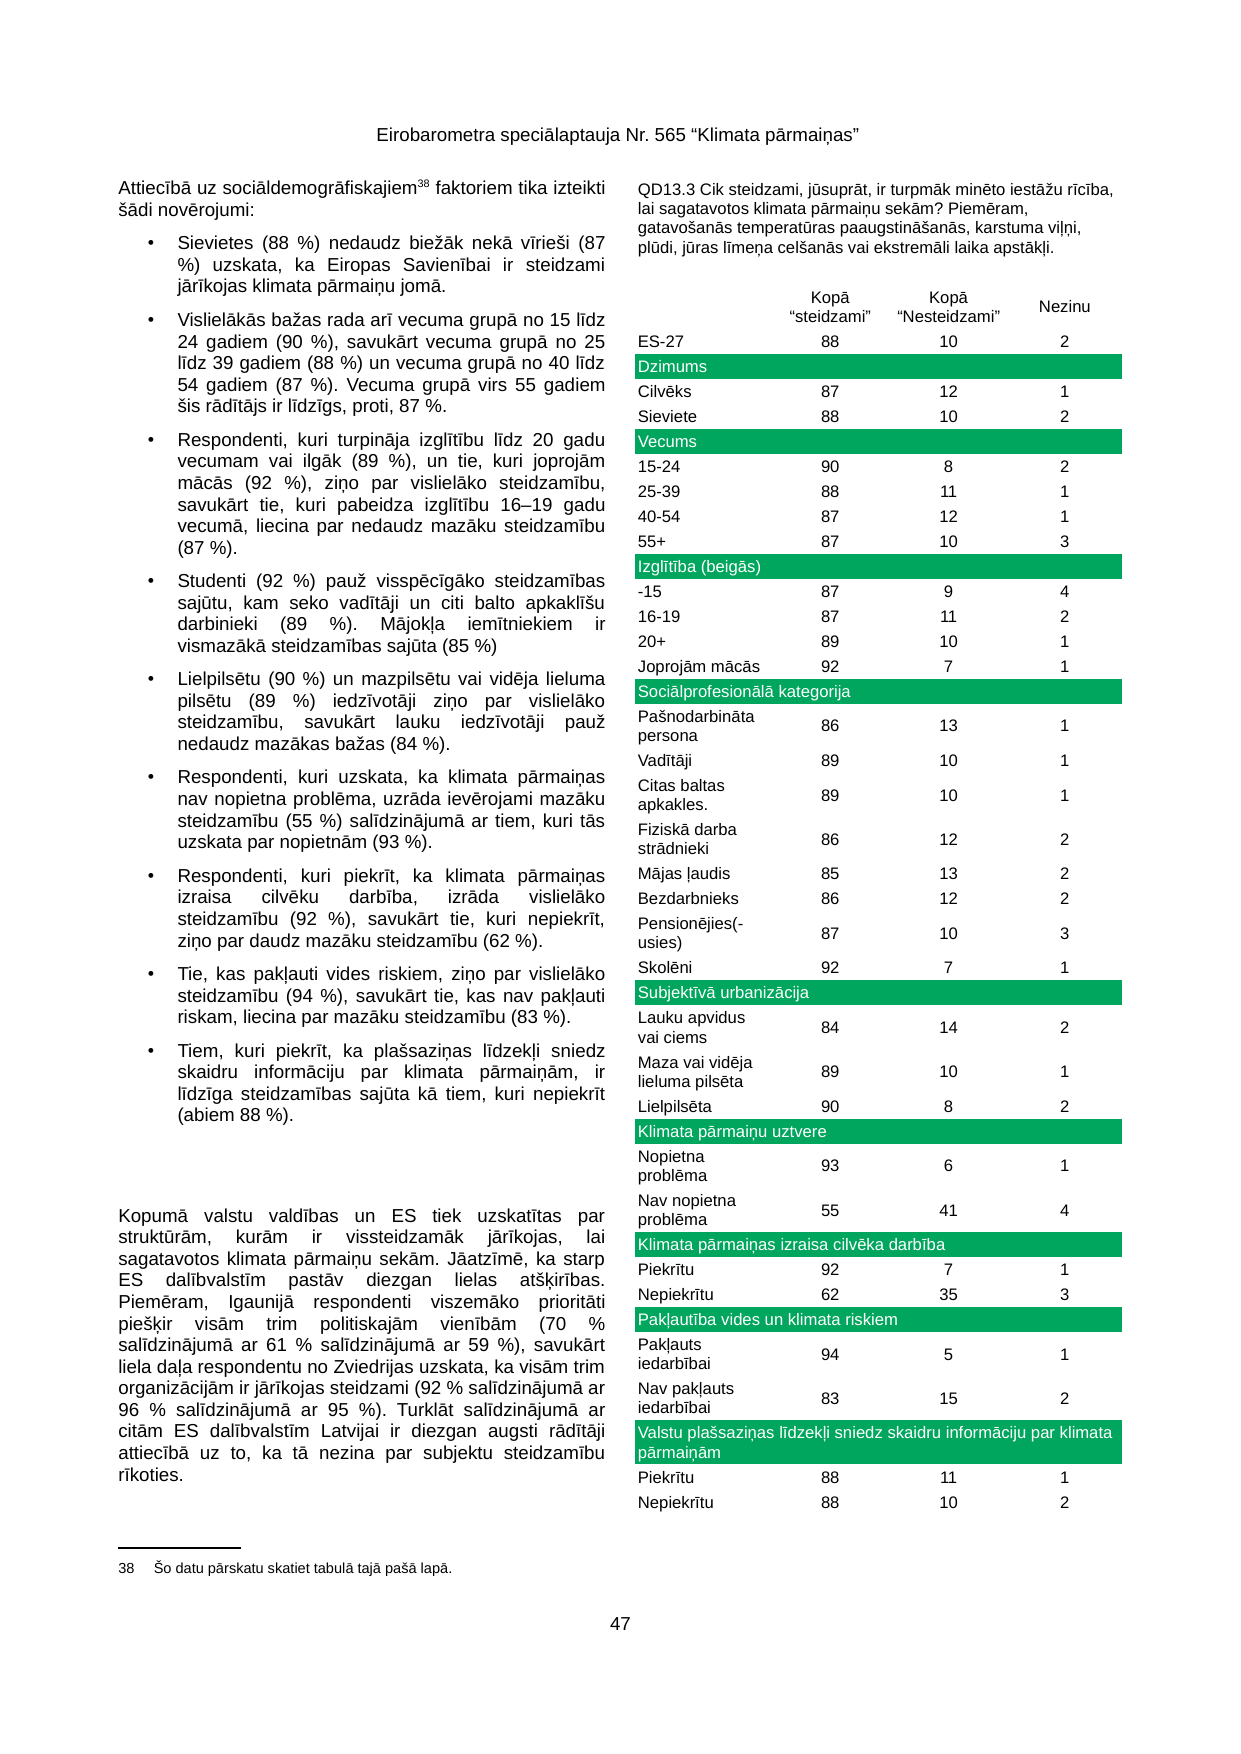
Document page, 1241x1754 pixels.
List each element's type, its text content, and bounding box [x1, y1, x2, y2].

table_cell 7 [890, 654, 1007, 679]
table_cell 1 [1007, 1257, 1122, 1282]
table_cell 11 [890, 479, 1007, 504]
table_cell 2 [1007, 329, 1122, 354]
table_cell 1 [1007, 1050, 1122, 1094]
table_cell 14 [890, 1005, 1007, 1049]
table_cell 2 [1007, 861, 1122, 886]
table_cell 88 [771, 1490, 890, 1514]
table_cell Lauku apvidus vai ciems [635, 1005, 771, 1049]
table_cell Klimata pārmaiņas izraisa cilvēka darbība [635, 1232, 1122, 1257]
list Respondenti, kuri turpināja izglītību līdz 20 gadu vecumam vai ilgāk (89 %), un tie, kuri joprojām mācās (92 %), ziņo par vislielāko steidzamību, savukārt tie, kuri pabeidza izglītību 16–19 gadu vecumā, liecina par nedaudz mazāku steidzamību (87 %). [148, 428, 605, 558]
list Lielpilsētu (90 %) un mazpilsētu vai vidēja lieluma pilsētu (89 %) iedzīvotāji ziņo par vislielāko steidzamību, savukārt lauku iedzīvotāji pauž nedaudz mazākas bažas (84 %). [148, 668, 605, 754]
table_cell Piekrītu [635, 1257, 771, 1282]
table_cell Nezinu [1007, 285, 1122, 329]
table_cell 1 [1007, 654, 1122, 679]
table_cell 92 [771, 955, 890, 980]
table_cell 88 [771, 329, 890, 354]
table_cell 1 [1007, 955, 1122, 980]
table_cell [890, 260, 1007, 284]
table_cell 40-54 [635, 504, 771, 529]
table_cell Vadītāji [635, 748, 771, 773]
table_cell 2 [1007, 454, 1122, 479]
table_cell 5 [890, 1332, 1007, 1376]
table_cell 7 [890, 955, 1007, 980]
table_cell 10 [890, 911, 1007, 955]
table_cell 6 [890, 1144, 1007, 1188]
table_cell [1007, 260, 1122, 284]
table_cell 2 [1007, 886, 1122, 911]
table_cell 93 [771, 1144, 890, 1188]
table_cell 2 [1007, 1094, 1122, 1119]
table_cell 7 [890, 1257, 1007, 1282]
table_cell 4 [1007, 579, 1122, 604]
table_cell [635, 285, 771, 329]
table_cell [771, 260, 890, 284]
table_cell 89 [771, 748, 890, 773]
table_cell 12 [890, 886, 1007, 911]
table_cell 88 [771, 479, 890, 504]
table_cell 92 [771, 654, 890, 679]
table_cell 10 [890, 404, 1007, 429]
table_cell 89 [771, 773, 890, 817]
table_cell 12 [890, 817, 1007, 861]
table_cell 10 [890, 329, 1007, 354]
table_cell 10 [890, 1050, 1007, 1094]
table_cell 85 [771, 861, 890, 886]
table_cell 10 [890, 748, 1007, 773]
table_cell 2 [1007, 604, 1122, 629]
table_cell 2 [1007, 1490, 1122, 1514]
table_cell 89 [771, 629, 890, 654]
table_cell 1 [1007, 1332, 1122, 1376]
text Kopumā valstu valdības un ES tiek uzskatītas par struktūrām, kurām ir vissteidzamāk jārīkojas, lai sagatavotos klimata pārmaiņu sekām. Jāatzīmē, ka starp ES dalībvalstīm pastāv diezgan lielas atšķirības. Piemēram, Igaunijā respondenti viszemāko prioritāti piešķir visām trim politiskajām vienībām (70 % salīdzinājumā ar 61 % salīdzinājumā ar 59 %), savukārt liela daļa respondentu no Zviedrijas uzskata, ka visām trim organizācijām ir jārīkojas steidzami (92 % salīdzinājumā ar 96 % salīdzinājumā ar 95 %). Turklāt salīdzinājumā ar citām ES dalībvalstīm Latvijai ir diezgan augsti rādītāji attiecībā uz to, ka tā nezina par subjektu steidzamību rīkoties. [118, 1204, 605, 1485]
table_cell 87 [771, 911, 890, 955]
table_cell 13 [890, 861, 1007, 886]
table_cell 88 [771, 1465, 890, 1489]
table_cell Pakļauts iedarbībai [635, 1332, 771, 1376]
table_cell 1 [1007, 1144, 1122, 1188]
table_cell Mājas ļaudis [635, 861, 771, 886]
list Tie, kas pakļauti vides riskiem, ziņo par vislielāko steidzamību (94 %), savukārt tie, kas nav pakļauti riskam, liecina par mazāku steidzamību (83 %). [148, 963, 605, 1028]
table_cell 8 [890, 454, 1007, 479]
table_cell 10 [890, 629, 1007, 654]
text Attiecībā uz sociāldemogrāfiskajiem faktoriem tika izteikti šādi novērojumi: [118, 177, 605, 220]
table_cell 2 [1007, 817, 1122, 861]
table_cell Citas baltas apkakles. [635, 773, 771, 817]
table_cell 62 [771, 1282, 890, 1307]
table_cell 12 [890, 379, 1007, 404]
table_cell Pensionējies(-usies) [635, 911, 771, 955]
table_cell 2 [1007, 1376, 1122, 1420]
table_cell Nepiekrītu [635, 1490, 771, 1514]
list Vislielākās bažas rada arī vecuma grupā no 15 līdz 24 gadiem (90 %), savukārt vecuma grupā no 25 līdz 39 gadiem (88 %) un vecuma grupā no 40 līdz 54 gadiem (87 %). Vecuma grupā virs 55 gadiem šis rādītājs ir līdzīgs, proti, 87 %. [148, 309, 605, 417]
table_cell Nav nopietna problēma [635, 1188, 771, 1232]
table_cell 1 [1007, 704, 1122, 748]
table_cell 12 [890, 504, 1007, 529]
table_cell 1 [1007, 379, 1122, 404]
table_cell 15-24 [635, 454, 771, 479]
table_cell 1 [1007, 479, 1122, 504]
table_cell 86 [771, 817, 890, 861]
table_cell Klimata pārmaiņu uztvere [635, 1119, 1122, 1144]
table_cell 11 [890, 1465, 1007, 1489]
table_cell 8 [890, 1094, 1007, 1119]
table_cell 10 [890, 773, 1007, 817]
table_cell 84 [771, 1005, 890, 1049]
table_cell 3 [1007, 911, 1122, 955]
table_cell 2 [1007, 404, 1122, 429]
table_cell -15 [635, 579, 771, 604]
table_cell Piekrītu [635, 1465, 771, 1489]
list Studenti (92 %) pauž visspēcīgāko steidzamības sajūtu, kam seko vadītāji un citi balto apkaklīšu darbinieki (89 %). Mājokļa iemītniekiem ir vismazākā steidzamības sajūta (85 %) [148, 570, 605, 656]
table_cell Sieviete [635, 404, 771, 429]
table_cell Valstu plašsaziņas līdzekļi sniedz skaidru informāciju par klimata pārmaiņām [635, 1420, 1122, 1464]
table_header QD13.3 Cik steidzami, jūsuprāt, ir turpmāk minēto iestāžu rīcība, lai sagatavotos klimata pārmaiņu sekām? Piemēram, gatavošanās temperatūras paaugstināšanās, karstuma viļņi, plūdi, jūras līmeņa celšanās vai ekstremāli laika apstākļi. [635, 177, 1122, 259]
table_cell Subjektīvā urbanizācija [635, 980, 1122, 1005]
table_cell 2 [1007, 1005, 1122, 1049]
table_cell Dzimums [635, 354, 1122, 379]
table_cell Skolēni [635, 955, 771, 980]
table_cell [635, 260, 771, 284]
table_cell Kopā “Nesteidzami” [890, 285, 1007, 329]
table_cell 1 [1007, 773, 1122, 817]
table_cell Vecums [635, 429, 1122, 454]
table_cell 20+ [635, 629, 771, 654]
table_cell Joprojām mācās [635, 654, 771, 679]
table_cell 3 [1007, 529, 1122, 554]
table_cell 90 [771, 1094, 890, 1119]
table_cell Nepiekrītu [635, 1282, 771, 1307]
table_cell 92 [771, 1257, 890, 1282]
table_cell 13 [890, 704, 1007, 748]
table_cell ES-27 [635, 329, 771, 354]
table_cell 3 [1007, 1282, 1122, 1307]
table_cell 4 [1007, 1188, 1122, 1232]
table_cell 87 [771, 504, 890, 529]
table_cell Nopietna problēma [635, 1144, 771, 1188]
table_cell 55+ [635, 529, 771, 554]
table_cell 55 [771, 1188, 890, 1232]
table_cell 41 [890, 1188, 1007, 1232]
table_cell Cilvēks [635, 379, 771, 404]
table_cell 89 [771, 1050, 890, 1094]
table_cell 87 [771, 604, 890, 629]
table_cell Pakļautība vides un klimata riskiem [635, 1307, 1122, 1332]
list Respondenti, kuri uzskata, ka klimata pārmaiņas nav nopietna problēma, uzrāda ievērojami mazāku steidzamību (55 %) salīdzinājumā ar tiem, kuri tās uzskata par nopietnām (93 %). [148, 766, 605, 853]
table_cell 10 [890, 529, 1007, 554]
table_cell Izglītība (beigās) [635, 554, 1122, 579]
table_cell Nav pakļauts iedarbībai [635, 1376, 771, 1420]
table_cell 15 [890, 1376, 1007, 1420]
table_cell 87 [771, 579, 890, 604]
table_cell Bezdarbnieks [635, 886, 771, 911]
list Sievietes (88 %) nedaudz biežāk nekā vīrieši (87 %) uzskata, ka Eiropas Savienībai ir steidzami jārīkojas klimata pārmaiņu jomā. [148, 232, 605, 297]
table_cell 1 [1007, 748, 1122, 773]
list Tiem, kuri piekrīt, ka plašsaziņas līdzekļi sniedz skaidru informāciju par klimata pārmaiņām, ir līdzīga steidzamības sajūta kā tiem, kuri nepiekrīt (abiem 88 %). [148, 1039, 605, 1126]
table_cell 9 [890, 579, 1007, 604]
table_cell 86 [771, 886, 890, 911]
table_cell 94 [771, 1332, 890, 1376]
table_cell 90 [771, 454, 890, 479]
table_cell 35 [890, 1282, 1007, 1307]
table_cell 1 [1007, 1465, 1122, 1489]
table_cell Maza vai vidēja lieluma pilsēta [635, 1050, 771, 1094]
table_cell 88 [771, 404, 890, 429]
table_cell 25-39 [635, 479, 771, 504]
table_cell Kopā “steidzami” [771, 285, 890, 329]
table_cell Sociālprofesionālā kategorija [635, 679, 1122, 704]
table_cell 86 [771, 704, 890, 748]
table_cell 11 [890, 604, 1007, 629]
table_cell 1 [1007, 629, 1122, 654]
table_cell 1 [1007, 504, 1122, 529]
table_cell 10 [890, 1490, 1007, 1514]
table_cell Fiziskā darba strādnieki [635, 817, 771, 861]
table_cell 16-19 [635, 604, 771, 629]
table_cell 87 [771, 529, 890, 554]
text Šo datu pārskatu skatiet tabulā tajā pašā lapā. [118, 1560, 605, 1577]
table_cell 83 [771, 1376, 890, 1420]
table_cell Pašnodarbināta persona [635, 704, 771, 748]
list Respondenti, kuri piekrīt, ka klimata pārmaiņas izraisa cilvēku darbība, izrāda vislielāko steidzamību (92 %), savukārt tie, kuri nepiekrīt, ziņo par daudz mazāku steidzamību (62 %). [148, 864, 605, 951]
table_cell Lielpilsēta [635, 1094, 771, 1119]
table_cell 87 [771, 379, 890, 404]
